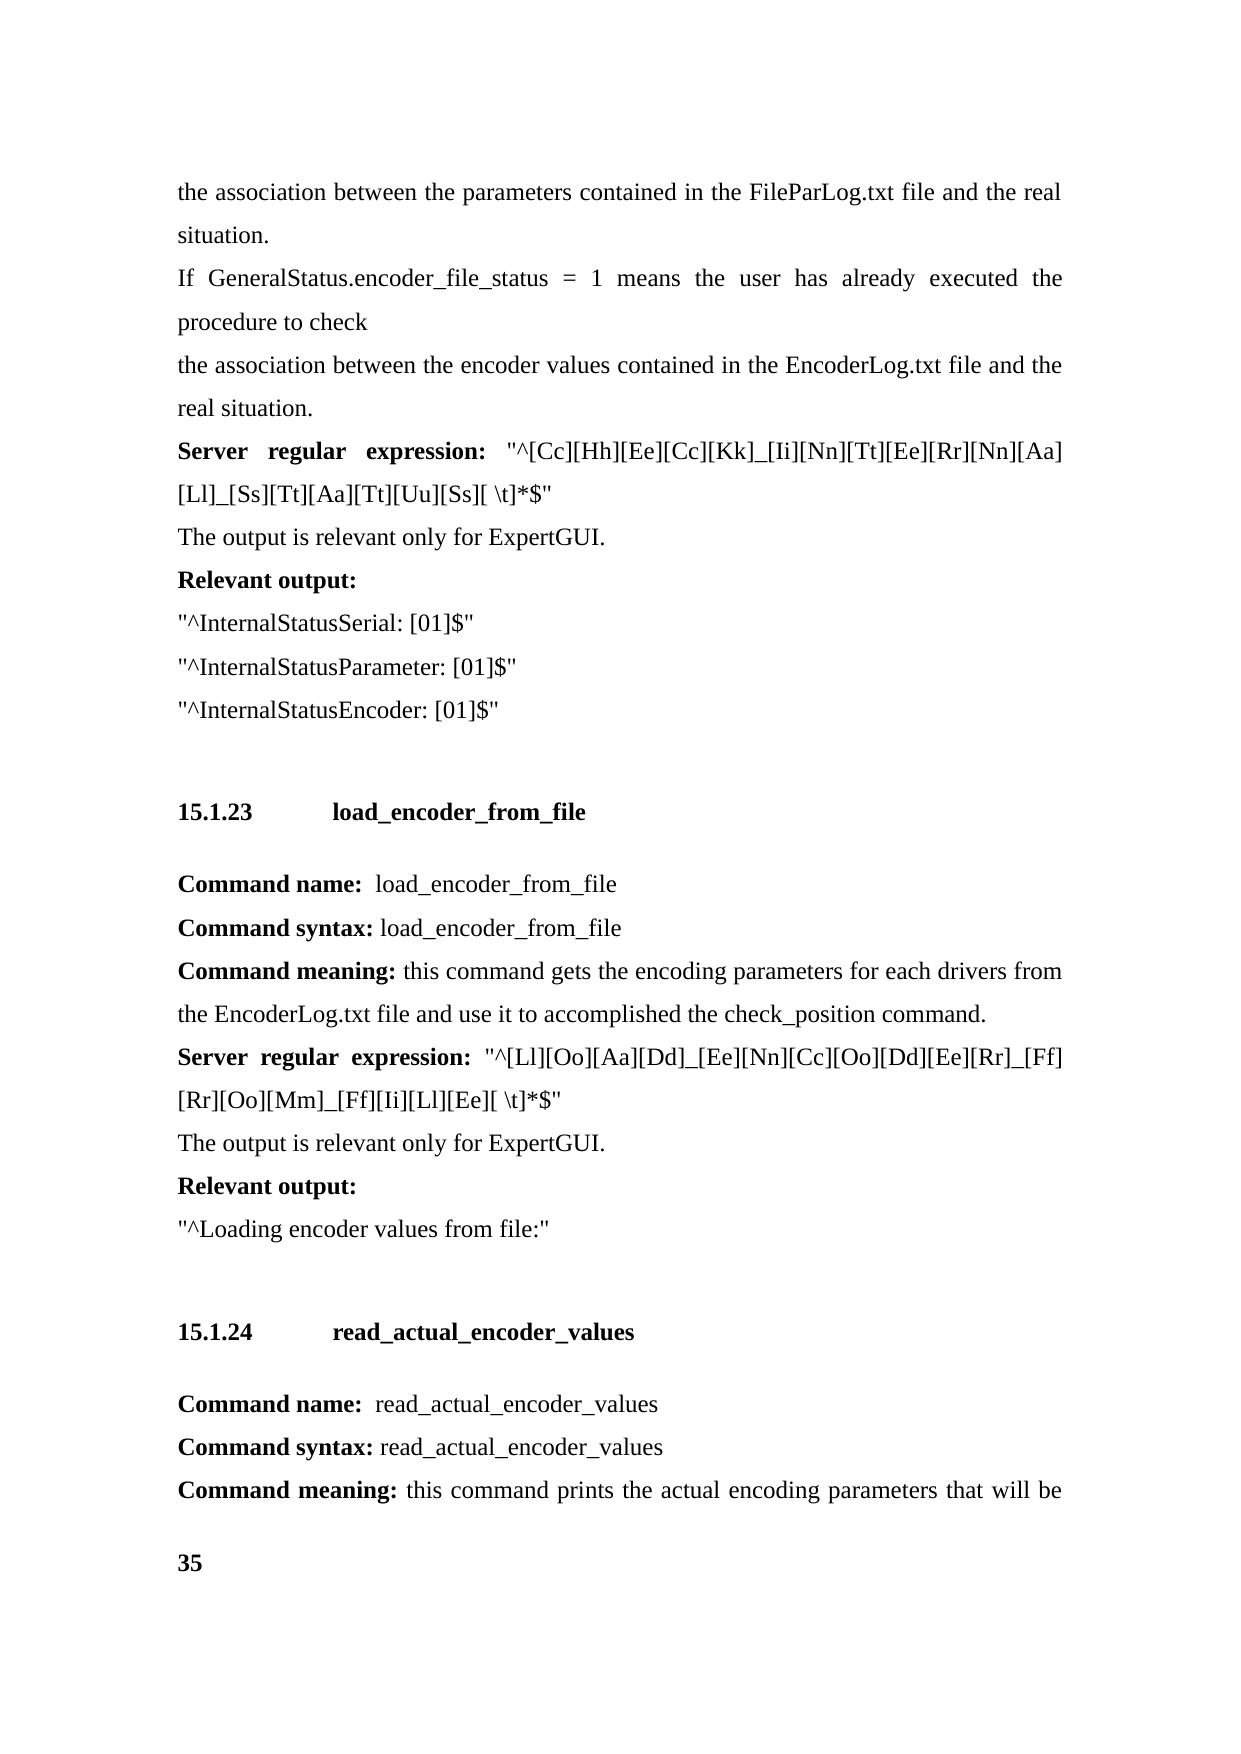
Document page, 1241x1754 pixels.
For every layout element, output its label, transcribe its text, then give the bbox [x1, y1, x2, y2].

text the association between the encoder values contained in the EncoderLog.txt file and the real situation. [177, 350, 1063, 422]
text Command syntax: read_actual_encoder_values [177, 1432, 1063, 1461]
subtitle load_encoder_from_file [177, 797, 1063, 826]
text Command meaning: this command gets the encoding parameters for each drivers from the EncoderLog.txt file and use it to accomplished the check_position command. [177, 956, 1063, 1028]
text Server regular expression: "^[Cc][Hh][Ee][Cc][Kk]_[Ii][Nn][Tt][Ee][Rr][Nn][Aa][Ll]_[Ss][Tt][Aa][Tt][Uu][Ss][ \t]*$" [177, 436, 1063, 508]
text If GeneralStatus.encoder_file_status = 1 means the user has already executed the procedure to check [177, 263, 1063, 335]
text the association between the parameters contained in the FileParLog.txt file and the real situation. [177, 177, 1063, 249]
text Command name: read_actual_encoder_values [177, 1389, 1063, 1418]
text Relevant output: [177, 1171, 1063, 1200]
text The output is relevant only for ExpertGUI. [177, 522, 1063, 551]
text Server regular expression: "^[Ll][Oo][Aa][Dd]_[Ee][Nn][Cc][Oo][Dd][Ee][Rr]_[Ff][Rr][Oo][Mm]_[Ff][Ii][Ll][Ee][ \t]*$" [177, 1042, 1063, 1114]
text Command syntax: load_encoder_from_file [177, 913, 1063, 941]
text The output is relevant only for ExpertGUI. [177, 1128, 1063, 1157]
text "^InternalStatusSerial: [01]$" [177, 608, 1063, 637]
text "^InternalStatusParameter: [01]$" [177, 652, 1063, 680]
text Command name: load_encoder_from_file [177, 869, 1063, 898]
text Command meaning: this command prints the actual encoding parameters that will be [177, 1476, 1063, 1504]
text "^InternalStatusEncoder: [01]$" [177, 695, 1063, 723]
subtitle read_actual_encoder_values [177, 1317, 1063, 1345]
text Relevant output: [177, 565, 1063, 594]
text "^Loading encoder values from file:" [177, 1214, 1063, 1243]
